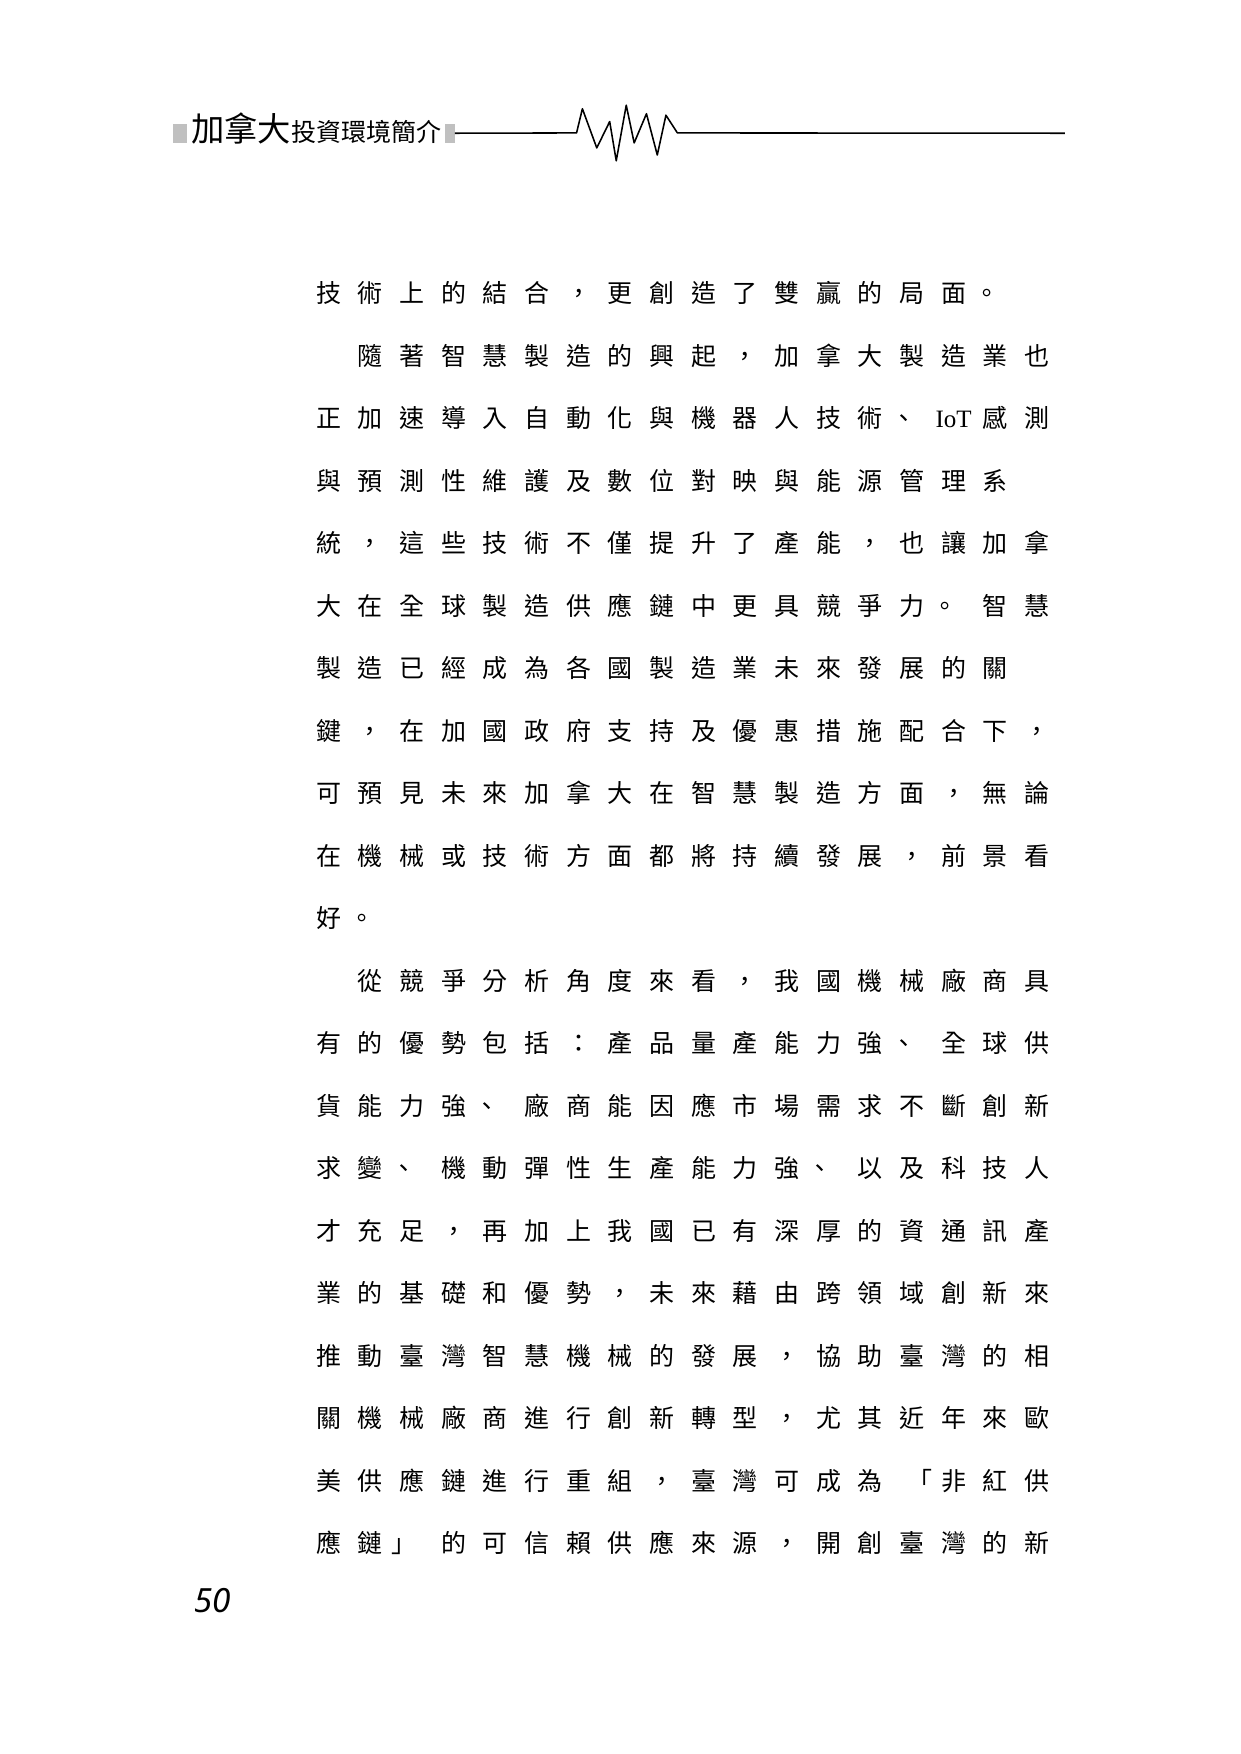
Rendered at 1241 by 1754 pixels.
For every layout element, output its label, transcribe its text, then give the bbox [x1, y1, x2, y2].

text 隨著智慧製造的興起，加拿大製造業也正加速導入自動化與機器人技術、IoT感測與預測性維護及數位對映與能源管理系統，這些技術不僅提升了產能，也讓加拿大在全球製造供應鏈中更具競爭力。智慧製造已經成為各國製造業未來發展的關鍵，在加國政府支持及優惠措施配合下，可預見未來加拿大在智慧製造方面，無論在機械或技術方面都將持續發展，前景看好。 [281, 313, 1058, 938]
text 技術上的結合，更創造了雙贏的局面。 [281, 250, 1058, 313]
text 從競爭分析角度來看，我國機械廠商具有的優勢包括：產品量產能力強、全球供貨能力強、廠商能因應市場需求不斷創新求變、機動彈性生產能力強、以及科技人才充足，再加上我國已有深厚的資通訊產業的基礎和優勢，未來藉由跨領域創新來推動臺灣智慧機械的發展，協助臺灣的相關機械廠商進行創新轉型，尤其近年來歐美供應鏈進行重組，臺灣可成為「非紅供應鏈」的可信賴供應來源，開創臺灣的新 [281, 938, 1058, 1563]
